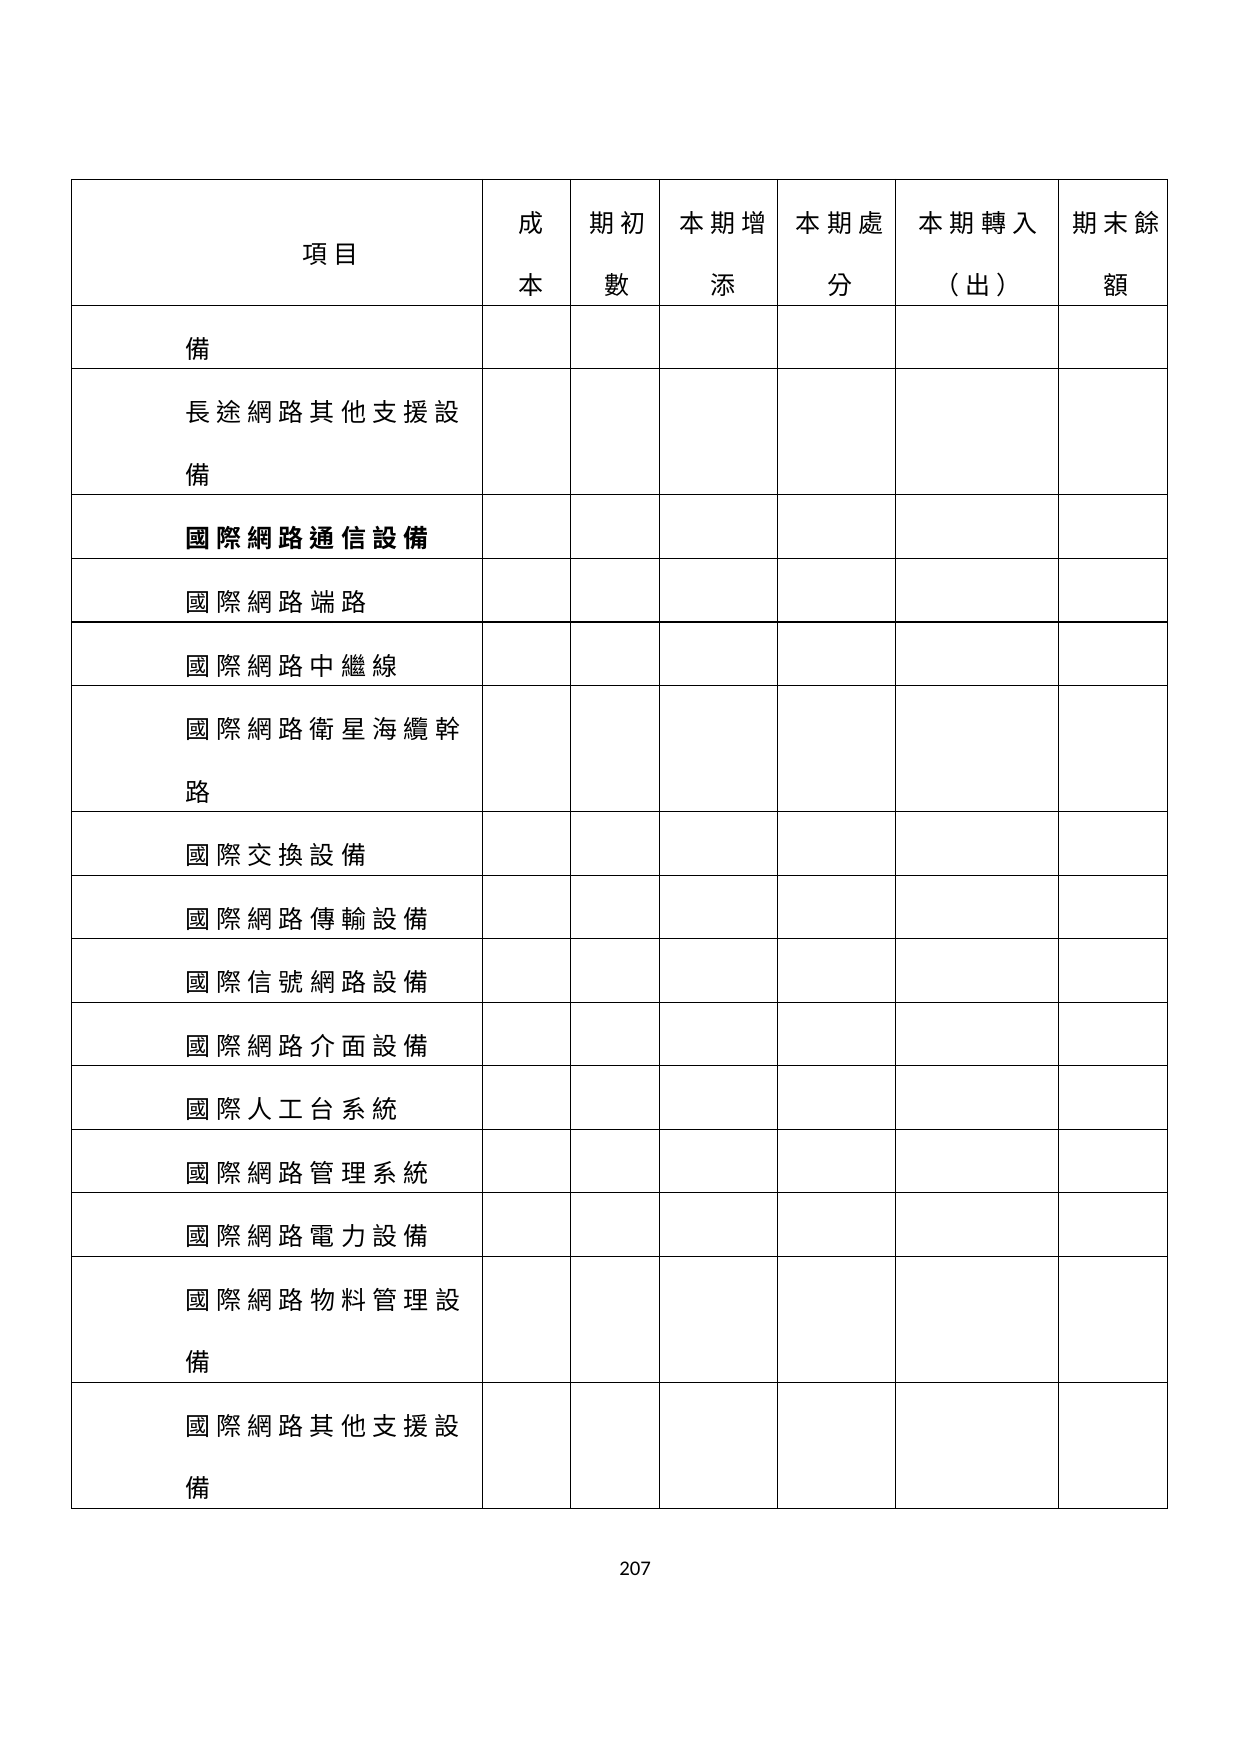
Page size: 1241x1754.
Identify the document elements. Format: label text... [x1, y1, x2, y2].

table_cell [483, 623, 570, 685]
table_cell [896, 1130, 1058, 1192]
table_cell [1168, 1065, 1198, 1129]
table_cell [1168, 685, 1198, 811]
table_cell [571, 1383, 659, 1508]
table_cell [896, 495, 1058, 558]
table_cell [1059, 1257, 1167, 1382]
table_cell [483, 306, 570, 368]
table_cell [571, 623, 659, 685]
table_cell [660, 1066, 777, 1129]
table_cell [571, 559, 659, 621]
table_cell [778, 1130, 895, 1192]
table_cell 國際網路介面設備 [72, 1003, 482, 1065]
table_cell 國際網路管理系統 [72, 1130, 482, 1192]
table_cell [483, 1066, 570, 1129]
table_cell [778, 1383, 895, 1508]
table_header 期初數 [571, 180, 659, 305]
table_cell [1059, 495, 1167, 558]
table_cell [778, 1257, 895, 1382]
table_header 期末餘額 [1059, 180, 1167, 305]
table_cell [483, 812, 570, 874]
table_cell [571, 939, 659, 1002]
table_cell [1168, 621, 1198, 685]
table_cell 國際網路其他支援設備 [72, 1383, 482, 1508]
table_cell [1059, 1066, 1167, 1129]
table_cell [483, 876, 570, 938]
table_cell [660, 1003, 777, 1065]
table_cell [896, 1257, 1058, 1382]
table_cell [571, 306, 659, 368]
table_cell [483, 1383, 570, 1508]
table_header 本期處分 [778, 180, 895, 305]
table_cell [896, 1383, 1058, 1508]
table_cell [660, 369, 777, 494]
table_cell [1168, 368, 1198, 494]
table_cell [1168, 1129, 1198, 1192]
table_cell [896, 1193, 1058, 1256]
table_cell [1059, 1193, 1167, 1256]
table_cell [896, 1066, 1058, 1129]
table_cell [1168, 1256, 1198, 1382]
table_cell [1059, 812, 1167, 874]
table_cell [778, 876, 895, 938]
table_cell 國際網路通信設備 [72, 495, 482, 558]
table_cell [660, 1257, 777, 1382]
table_cell [660, 1383, 777, 1508]
table_cell [1059, 939, 1167, 1002]
table_cell [1168, 305, 1198, 368]
table_cell [660, 623, 777, 685]
table_cell [1168, 1192, 1198, 1256]
table_cell [896, 306, 1058, 368]
table_cell [483, 939, 570, 1002]
table_cell [778, 559, 895, 621]
table_cell [1168, 811, 1198, 874]
table_cell [1168, 494, 1198, 558]
table_cell [896, 1003, 1058, 1065]
table_cell [660, 1193, 777, 1256]
table_cell [571, 812, 659, 874]
table_cell [571, 1003, 659, 1065]
table_header 本期增添 [660, 180, 777, 305]
table_cell [896, 876, 1058, 938]
table_cell [1059, 623, 1167, 685]
table_cell [571, 876, 659, 938]
table_cell [778, 812, 895, 874]
table_cell [896, 369, 1058, 494]
table_cell [896, 559, 1058, 621]
table_header 成 本 [483, 180, 570, 305]
table_cell [571, 1066, 659, 1129]
table_cell [571, 686, 659, 811]
table_cell [483, 369, 570, 494]
table_header 項目 [72, 180, 482, 305]
table_cell [778, 1066, 895, 1129]
table_cell 國際網路電力設備 [72, 1193, 482, 1256]
table_cell [660, 812, 777, 874]
table_cell [571, 1130, 659, 1192]
table_cell [483, 495, 570, 558]
table_cell [660, 686, 777, 811]
table_cell [1059, 559, 1167, 621]
table_cell [1059, 686, 1167, 811]
table_cell [1059, 1003, 1167, 1065]
table_cell [483, 1193, 570, 1256]
table_cell 國際網路物料管理設備 [72, 1257, 482, 1382]
table_cell [660, 876, 777, 938]
table_cell 國際人工台系統 [72, 1066, 482, 1129]
table_header 本期轉入（出） [896, 180, 1058, 305]
table_cell [1059, 1383, 1167, 1508]
table_cell [483, 1130, 570, 1192]
table_cell [896, 812, 1058, 874]
table_header [1168, 179, 1198, 305]
table_cell [896, 939, 1058, 1002]
table_cell [571, 495, 659, 558]
table_cell 國際網路端路 [72, 559, 482, 621]
table_cell [483, 1257, 570, 1382]
table_cell [1168, 1002, 1198, 1065]
table_cell [1059, 876, 1167, 938]
table_cell [1059, 369, 1167, 494]
table_cell 國際網路衛星海纜幹路 [72, 686, 482, 811]
table_cell [778, 1003, 895, 1065]
table_cell 長途網路其他支援設備 [72, 369, 482, 494]
table_cell [483, 1003, 570, 1065]
table_cell [778, 623, 895, 685]
table_cell [778, 1193, 895, 1256]
table_cell [660, 306, 777, 368]
table_cell [571, 1193, 659, 1256]
table_cell [571, 1257, 659, 1382]
table_cell [660, 1130, 777, 1192]
table_cell [1059, 306, 1167, 368]
table_cell [660, 495, 777, 558]
table_cell [1168, 875, 1198, 938]
table_cell [660, 559, 777, 621]
table_cell [571, 369, 659, 494]
table_cell [1168, 1382, 1198, 1508]
table_cell [1059, 1130, 1167, 1192]
table_cell [778, 686, 895, 811]
table_cell [660, 939, 777, 1002]
table_cell 備 [72, 306, 482, 368]
table_cell [778, 939, 895, 1002]
table_cell 國際交換設備 [72, 812, 482, 874]
table_cell [896, 686, 1058, 811]
table_cell [1168, 938, 1198, 1002]
table_cell 國際網路中繼線 [72, 623, 482, 685]
table_cell [483, 559, 570, 621]
table_cell [778, 306, 895, 368]
table_cell [1168, 558, 1198, 621]
table_cell 國際信號網路設備 [72, 939, 482, 1002]
table_cell 國際網路傳輸設備 [72, 876, 482, 938]
table_cell [483, 686, 570, 811]
table_cell [778, 369, 895, 494]
table_cell [896, 623, 1058, 685]
table_cell [778, 495, 895, 558]
